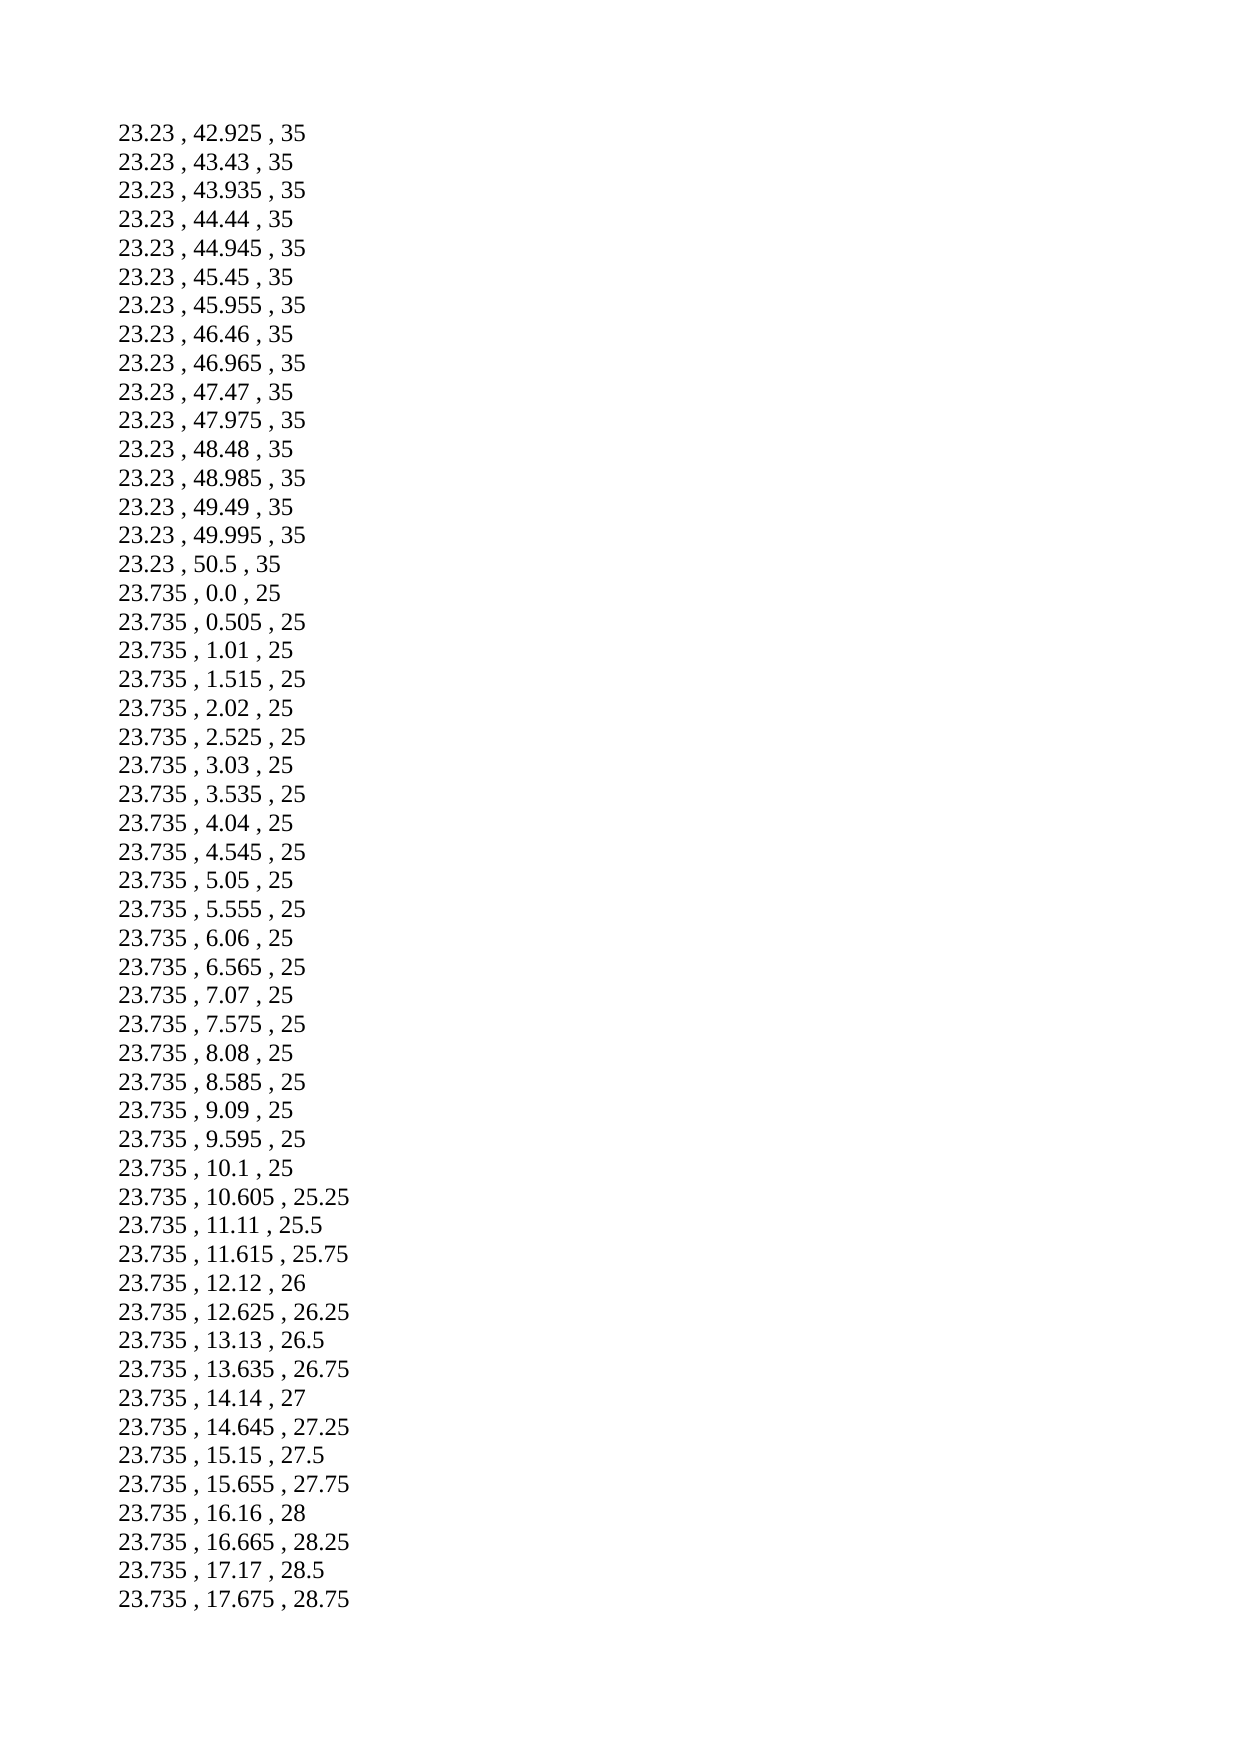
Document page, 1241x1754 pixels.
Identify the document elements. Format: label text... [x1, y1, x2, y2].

text 23.735 , 3.535 , 25 [118, 779, 1122, 808]
text 23.23 , 45.45 , 35 [118, 262, 1122, 291]
text 23.23 , 48.985 , 35 [118, 463, 1122, 492]
text 23.735 , 10.605 , 25.25 [118, 1182, 1122, 1211]
text 23.735 , 2.02 , 25 [118, 693, 1122, 722]
text 23.735 , 15.655 , 27.75 [118, 1469, 1122, 1498]
text 23.735 , 5.555 , 25 [118, 894, 1122, 923]
text 23.735 , 6.565 , 25 [118, 952, 1122, 981]
text 23.735 , 8.585 , 25 [118, 1067, 1122, 1096]
text 23.735 , 11.11 , 25.5 [118, 1211, 1122, 1239]
text 23.23 , 43.935 , 35 [118, 176, 1122, 204]
text 23.735 , 1.515 , 25 [118, 664, 1122, 693]
text 23.23 , 47.975 , 35 [118, 406, 1122, 434]
text 23.735 , 1.01 , 25 [118, 636, 1122, 664]
text 23.23 , 48.48 , 35 [118, 434, 1122, 463]
text 23.735 , 12.12 , 26 [118, 1268, 1122, 1297]
text 23.735 , 0.0 , 25 [118, 578, 1122, 607]
text 23.735 , 8.08 , 25 [118, 1038, 1122, 1067]
text 23.23 , 44.945 , 35 [118, 233, 1122, 262]
text 23.23 , 47.47 , 35 [118, 377, 1122, 406]
text 23.735 , 13.635 , 26.75 [118, 1354, 1122, 1383]
text 23.735 , 14.645 , 27.25 [118, 1412, 1122, 1441]
text 23.735 , 17.17 , 28.5 [118, 1556, 1122, 1584]
text 23.23 , 43.43 , 35 [118, 147, 1122, 176]
text 23.735 , 15.15 , 27.5 [118, 1441, 1122, 1469]
text 23.735 , 7.07 , 25 [118, 981, 1122, 1009]
text 23.735 , 5.05 , 25 [118, 866, 1122, 894]
text 23.23 , 46.46 , 35 [118, 319, 1122, 348]
text 23.735 , 14.14 , 27 [118, 1383, 1122, 1412]
text 23.735 , 4.04 , 25 [118, 808, 1122, 837]
text 23.735 , 12.625 , 26.25 [118, 1297, 1122, 1326]
text 23.735 , 17.675 , 28.75 [118, 1584, 1122, 1613]
text 23.23 , 49.995 , 35 [118, 521, 1122, 549]
text 23.735 , 6.06 , 25 [118, 923, 1122, 952]
text 23.735 , 16.665 , 28.25 [118, 1527, 1122, 1556]
text 23.735 , 2.525 , 25 [118, 722, 1122, 751]
text 23.735 , 4.545 , 25 [118, 837, 1122, 866]
text 23.735 , 16.16 , 28 [118, 1498, 1122, 1527]
text 23.23 , 50.5 , 35 [118, 549, 1122, 578]
text 23.23 , 46.965 , 35 [118, 348, 1122, 377]
text 23.735 , 3.03 , 25 [118, 751, 1122, 779]
text 23.735 , 11.615 , 25.75 [118, 1239, 1122, 1268]
text 23.23 , 45.955 , 35 [118, 291, 1122, 319]
text 23.735 , 13.13 , 26.5 [118, 1326, 1122, 1354]
text 23.735 , 7.575 , 25 [118, 1009, 1122, 1038]
text 23.23 , 42.925 , 35 [118, 118, 1122, 147]
text 23.23 , 44.44 , 35 [118, 204, 1122, 233]
text 23.23 , 49.49 , 35 [118, 492, 1122, 521]
text 23.735 , 9.595 , 25 [118, 1124, 1122, 1153]
text 23.735 , 10.1 , 25 [118, 1153, 1122, 1182]
text 23.735 , 9.09 , 25 [118, 1096, 1122, 1124]
text 23.735 , 0.505 , 25 [118, 607, 1122, 636]
